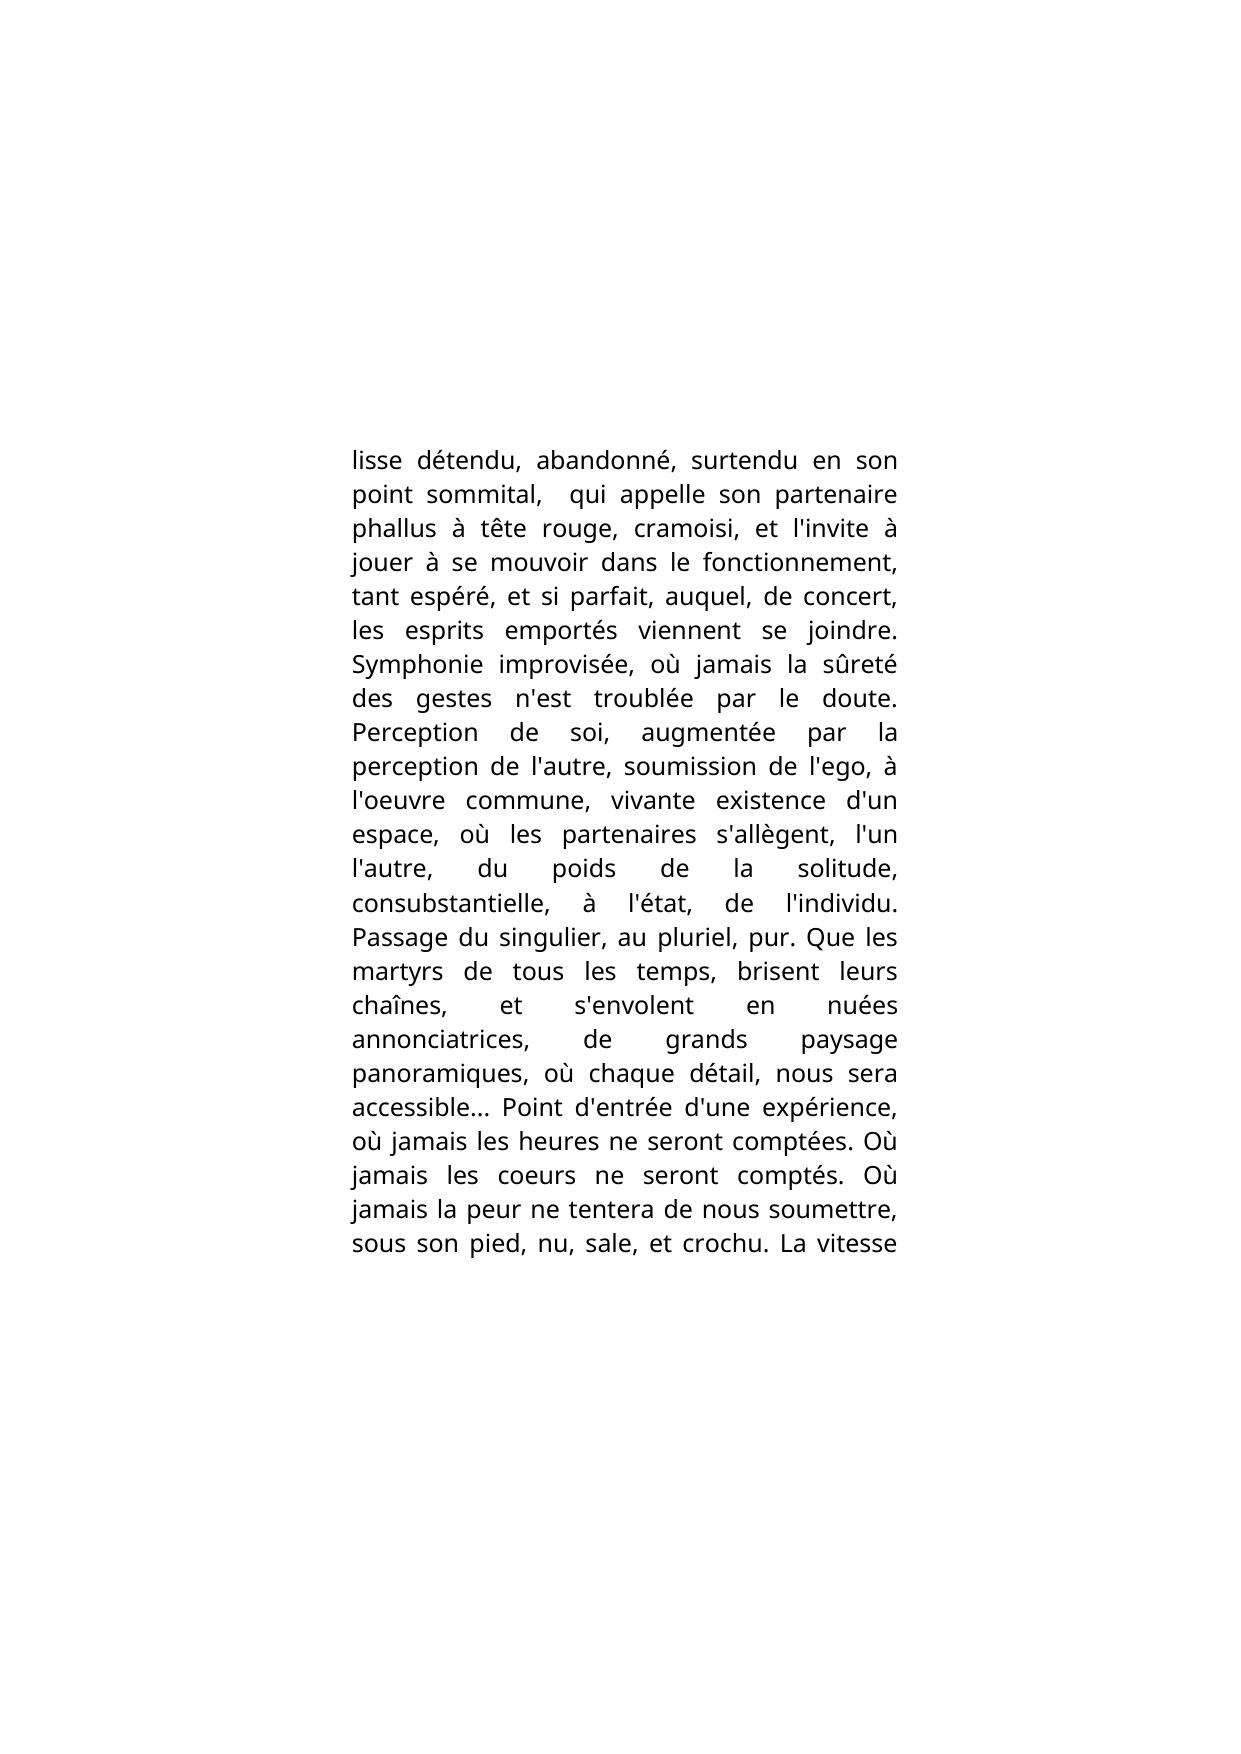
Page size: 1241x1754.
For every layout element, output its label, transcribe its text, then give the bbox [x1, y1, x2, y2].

text lisse détendu, abandonné, surtendu en son point sommital, qui appelle son partenaire phallus à tête rouge, cramoisi, et l'invite à jouer à se mouvoir dans le fonctionnement, tant espéré, et si parfait, auquel, de concert, les esprits emportés viennent se joindre. Symphonie improvisée, où jamais la sûreté des gestes n'est troublée par le doute. Perception de soi, augmentée par la perception de l'autre, soumission de l'ego, à l'oeuvre commune, vivante existence d'un espace, où les partenaires s'allègent, l'un l'autre, du poids de la solitude, consubstantielle, à l'état, de l'individu. Passage du singulier, au pluriel, pur. Que les martyrs de tous les temps, brisent leurs chaînes, et s'envolent en nuées annonciatrices, de grands paysage panoramiques, où chaque détail, nous sera accessible... Point d'entrée d'une expérience, où jamais les heures ne seront comptées. Où jamais les coeurs ne seront comptés. Où jamais la peur ne tentera de nous soumettre, sous son pied, nu, sale, et crochu. La vitesse [352, 442, 898, 1260]
